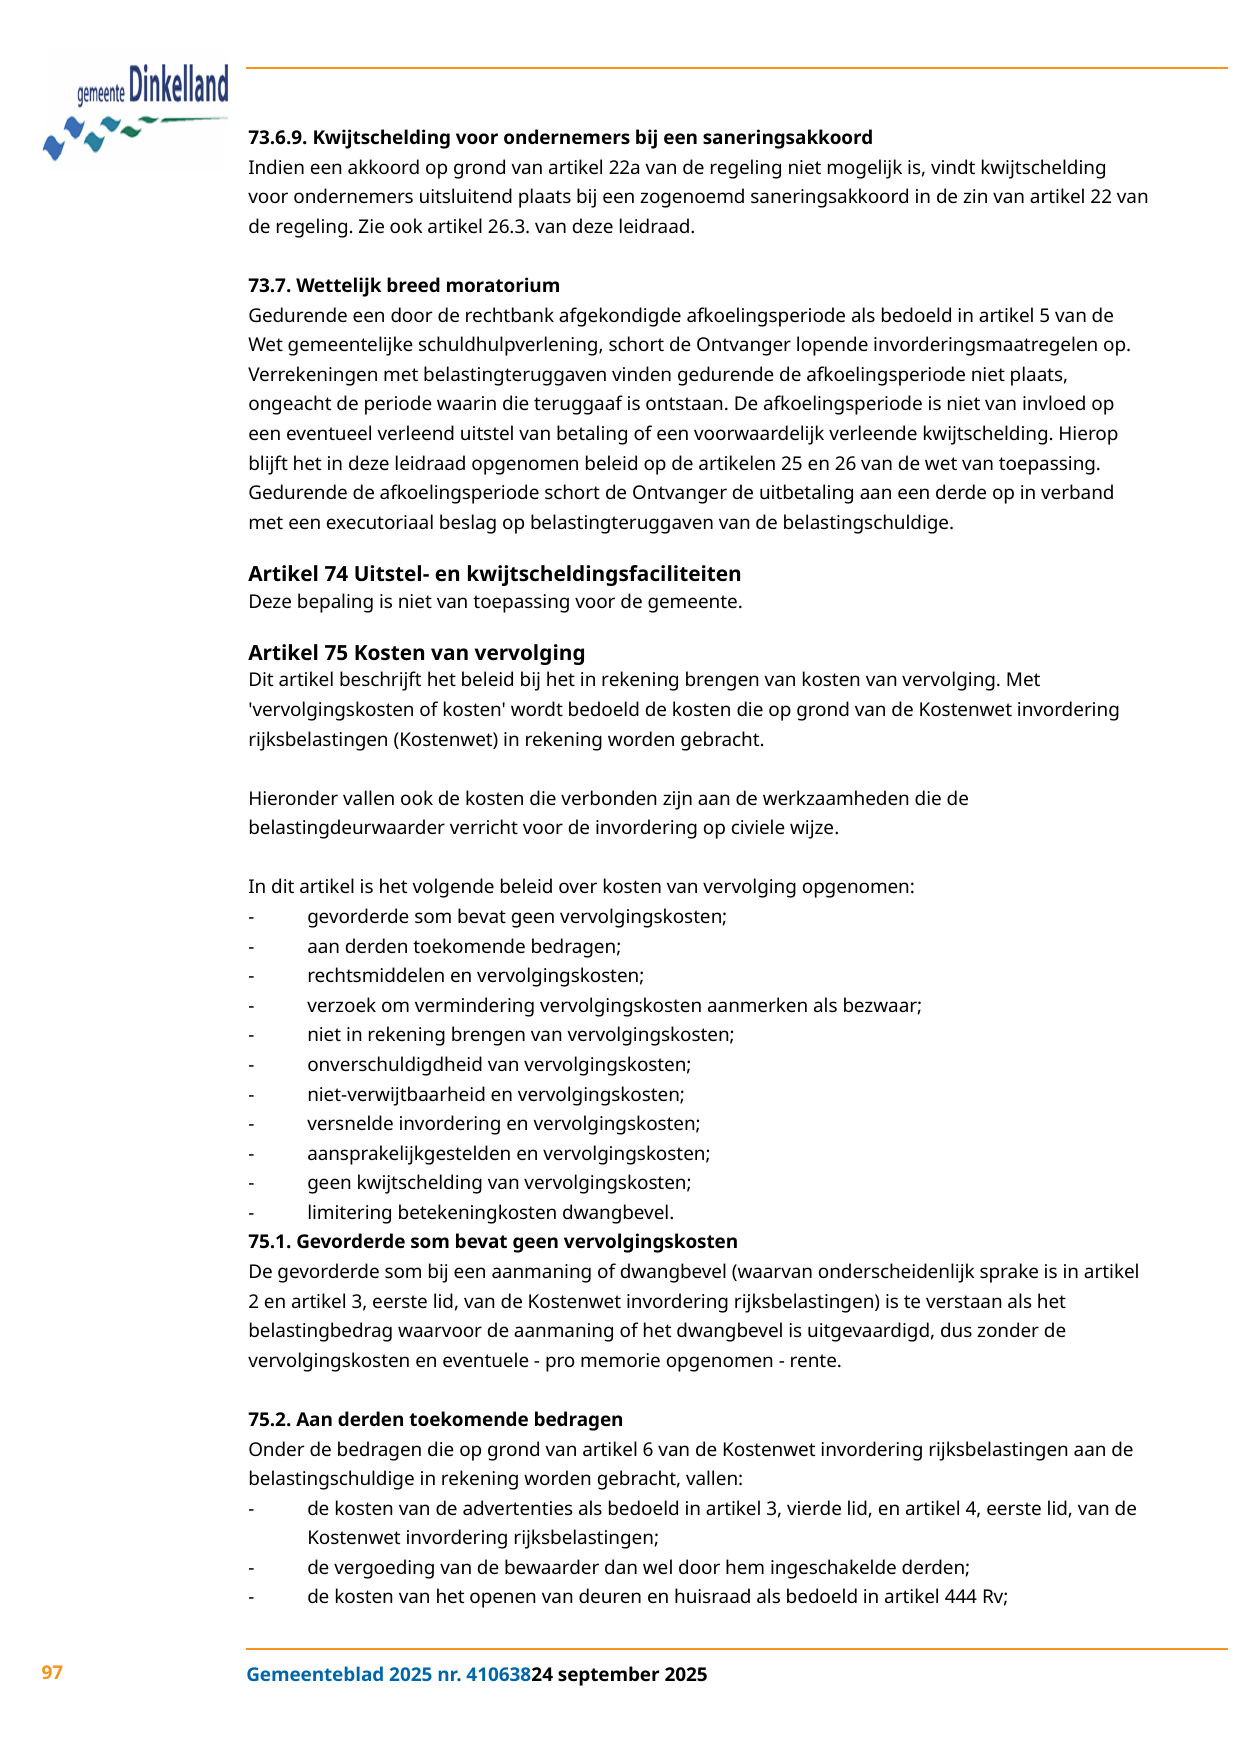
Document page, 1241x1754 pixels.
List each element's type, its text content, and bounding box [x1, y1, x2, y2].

list limitering betekeningkosten dwangbevel. [248, 1199, 1152, 1225]
list onverschuldigdheid van vervolgingskosten; [248, 1051, 1152, 1077]
text In dit artikel is het volgende beleid over kosten van vervolging opgenomen: [248, 874, 1152, 899]
list aan derden toekomende bedragen; [248, 933, 1152, 959]
text 75.1. Gevorderde som bevat geen vervolgingskosten [248, 1229, 1152, 1254]
list verzoek om vermindering vervolgingskosten aanmerken als bezwaar; [248, 992, 1152, 1018]
list niet-verwijtbaarheid en vervolgingskosten; [248, 1081, 1152, 1107]
list de kosten van de advertenties als bedoeld in artikel 3, vierde lid, en artikel 4, eerste lid, van de Kostenwet invordering rijksbelastingen; [248, 1495, 1152, 1550]
text 75.2. Aan derden toekomende bedragen [248, 1406, 1152, 1432]
text Dit artikel beschrijft het beleid bij het in rekening brengen van kosten van vervolging. Met 'vervolgingskosten of kosten' wordt bedoeld de kosten die op grond van de Kostenwet invordering rijksbelastingen (Kostenwet) in rekening worden gebracht. [248, 667, 1152, 752]
picture [41, 47, 231, 172]
text 73.7. Wettelijk breed moratorium [248, 272, 1152, 298]
list de kosten van het openen van deuren en huisraad als bedoeld in artikel 444 Rv; [248, 1584, 1152, 1609]
text Artikel 74 Uitstel- en kwijtscheldingsfaciliteiten [248, 559, 1152, 588]
list geen kwijtschelding van vervolgingskosten; [248, 1169, 1152, 1195]
text Indien een akkoord op grond van artikel 22a van de regeling niet mogelijk is, vindt kwijtschelding voor ondernemers uitsluitend plaats bij een zogenoemd saneringsakkoord in de zin van artikel 22 van de regeling. Zie ook artikel 26.3. van deze leidraad. [248, 154, 1152, 239]
text Gedurende een door de rechtbank afgekondigde afkoelingsperiode als bedoeld in artikel 5 van de Wet gemeentelijke schuldhulpverlening, schort de Ontvanger lopende invorderingsmaatregelen op. Verrekeningen met belastingteruggaven vinden gedurende de afkoelingsperiode niet plaats, ongeacht de periode waarin die teruggaaf is ontstaan. De afkoelingsperiode is niet van invloed op een eventueel verleend uitstel van betaling of een voorwaardelijk verleende kwijtschelding. Hierop blijft het in deze leidraad opgenomen beleid op de artikelen 25 en 26 van de wet van toepassing. Gedurende de afkoelingsperiode schort de Ontvanger de uitbetaling aan een derde op in verband met een executoriaal beslag op belastingteruggaven van de belastingschuldige. [248, 302, 1152, 535]
text Artikel 75 Kosten van vervolging [248, 638, 1152, 667]
list rechtsmiddelen en vervolgingskosten; [248, 962, 1152, 988]
list versnelde invordering en vervolgingskosten; [248, 1110, 1152, 1136]
text De gevorderde som bij een aanmaning of dwangbevel (waarvan onderscheidenlijk sprake is in artikel 2 en artikel 3, eerste lid, van de Kostenwet invordering rijksbelastingen) is te verstaan als het belastingbedrag waarvoor de aanmaning of het dwangbevel is uitgevaardigd, dus zonder de vervolgingskosten en eventuele - pro memorie opgenomen - rente. [248, 1258, 1152, 1373]
text Hieronder vallen ook de kosten die verbonden zijn aan de werkzaamheden die de belastingdeurwaarder verricht voor de invordering op civiele wijze. [248, 785, 1152, 840]
list gevorderde som bevat geen vervolgingskosten; [248, 903, 1152, 929]
list aansprakelijkgestelden en vervolgingskosten; [248, 1140, 1152, 1166]
text Onder de bedragen die op grond van artikel 6 van de Kostenwet invordering rijksbelastingen aan de belastingschuldige in rekening worden gebracht, vallen: [248, 1436, 1152, 1491]
text Deze bepaling is niet van toepassing voor de gemeente. [248, 588, 1152, 613]
text 73.6.9. Kwijtschelding voor ondernemers bij een saneringsakkoord [248, 124, 1152, 150]
list de vergoeding van de bewaarder dan wel door hem ingeschakelde derden; [248, 1554, 1152, 1580]
list niet in rekening brengen van vervolgingskosten; [248, 1022, 1152, 1047]
